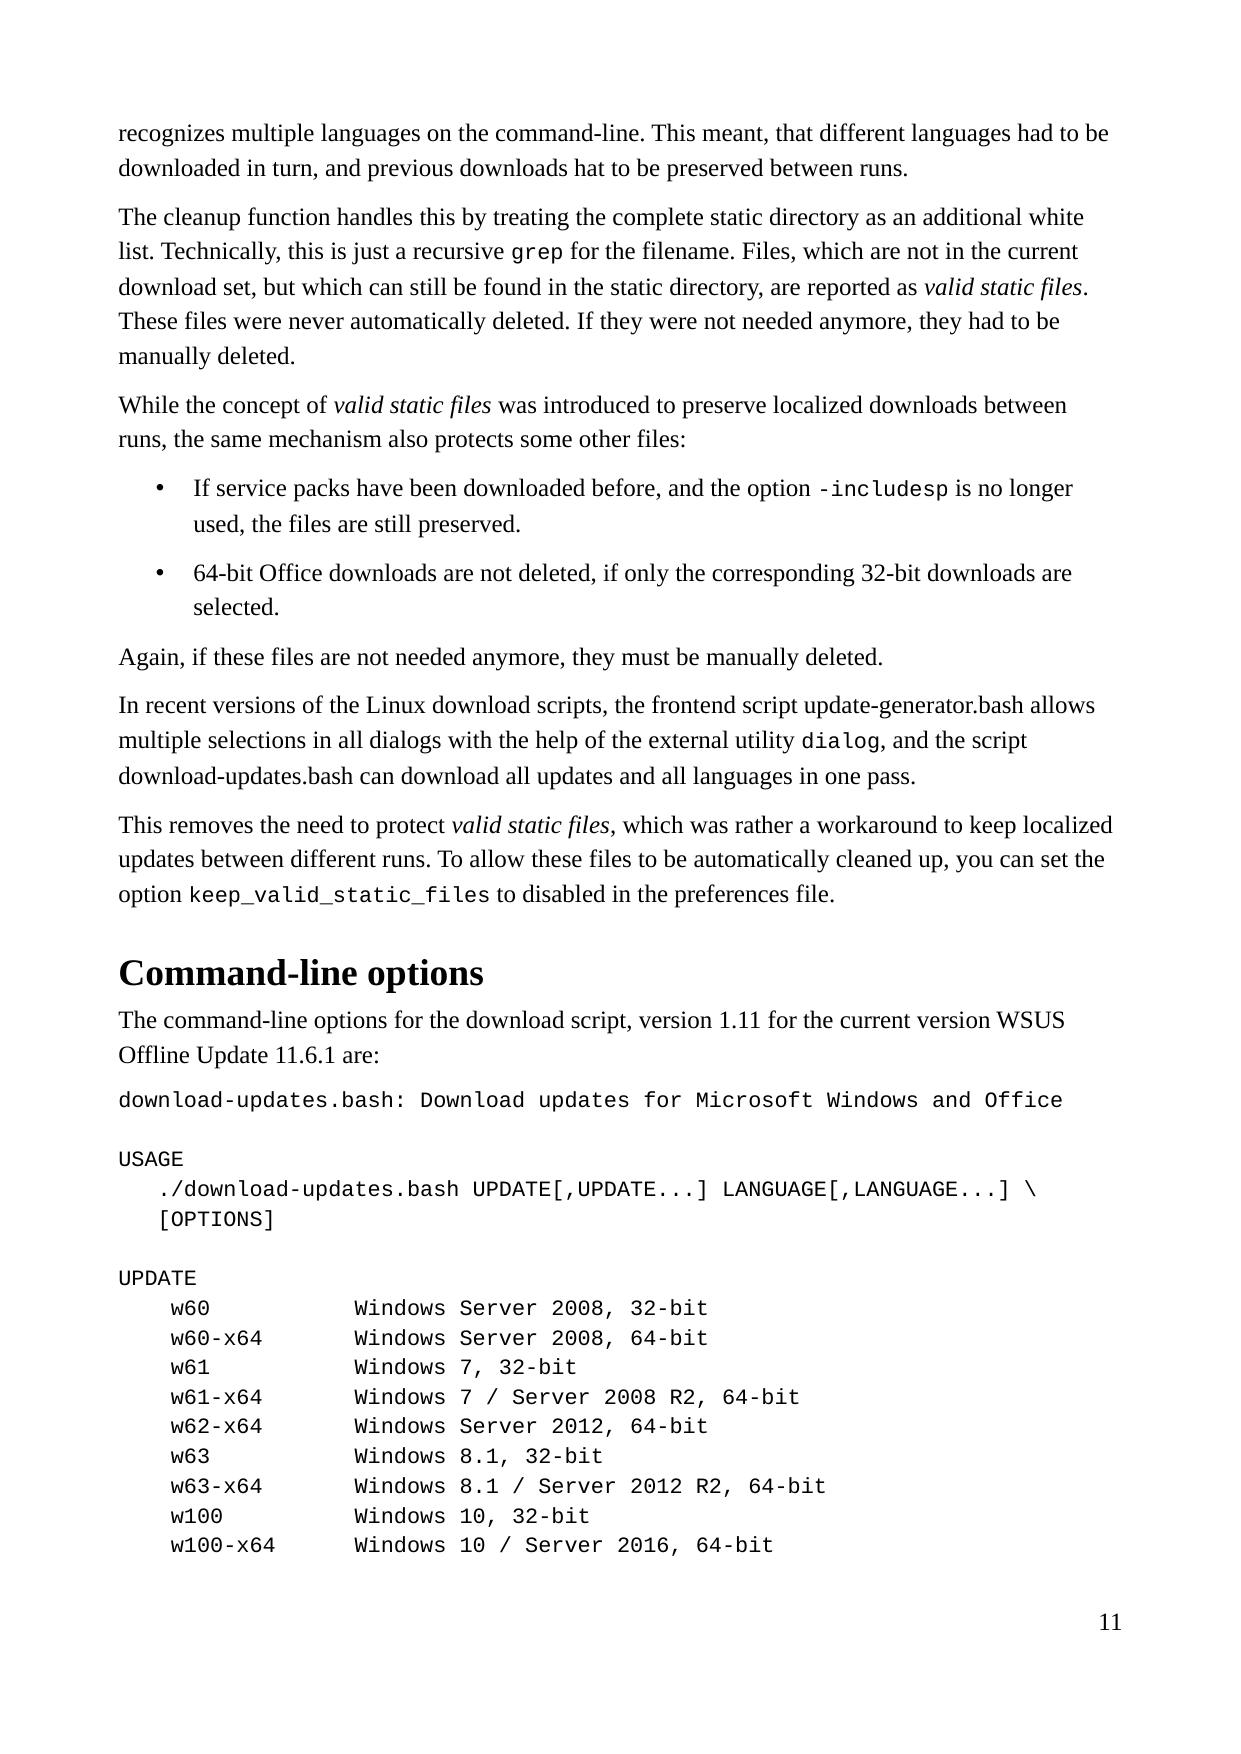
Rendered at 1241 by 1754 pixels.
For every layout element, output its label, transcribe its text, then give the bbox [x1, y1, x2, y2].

list 64-bit Office downloads are not deleted, if only the corresponding 32-bit downloads are selected. [156, 558, 1122, 621]
text w63-x64 Windows 8.1 / Server 2012 R2, 64-bit [118, 1475, 1122, 1500]
text The command-line options for the download script, version 1.11 for the current version WSUS Offline Update 11.6.1 are: [118, 1006, 1122, 1069]
subtitle Command-line options [118, 950, 1122, 993]
text [OPTIONS] [118, 1208, 1122, 1233]
text This removes the need to protect valid static files, which was rather a workaround to keep localized updates between different runs. To allow these files to be automatically cleaned up, you can set the option keep_valid_static_files to disabled in the preferences file. [118, 810, 1122, 909]
text w63 Windows 8.1, 32-bit [118, 1445, 1122, 1470]
text w62-x64 Windows Server 2012, 64-bit [118, 1416, 1122, 1441]
text download-updates.bash: Download updates for Microsoft Windows and Office [118, 1089, 1122, 1114]
text w100-x64 Windows 10 / Server 2016, 64-bit [118, 1534, 1122, 1559]
text Again, if these files are not needed anymore, they must be manually deleted. [118, 642, 1122, 670]
text While the concept of valid static files was introduced to preserve localized downloads between runs, the same mechanism also protects some other files: [118, 390, 1122, 453]
text recognizes multiple languages on the command-line. This meant, that different languages had to be downloaded in turn, and previous downloads hat to be preserved between runs. [118, 118, 1122, 181]
text UPDATE [118, 1267, 1122, 1292]
text w60-x64 Windows Server 2008, 64-bit [118, 1327, 1122, 1351]
list If service packs have been downloaded before, and the option -includesp is no longer used, the files are still preserved. [156, 473, 1122, 538]
text w61 Windows 7, 32-bit [118, 1356, 1122, 1381]
text w61-x64 Windows 7 / Server 2008 R2, 64-bit [118, 1386, 1122, 1411]
text In recent versions of the Linux download scripts, the frontend script update-generator.bash allows multiple selections in all dialogs with the help of the external utility dialog, and the script download-updates.bash can download all updates and all languages in one pass. [118, 691, 1122, 789]
text ./download-updates.bash UPDATE[,UPDATE...] LANGUAGE[,LANGUAGE...] \ [118, 1178, 1122, 1203]
text w60 Windows Server 2008, 32-bit [118, 1297, 1122, 1322]
text USAGE [118, 1148, 1122, 1173]
text The cleanup function handles this by treating the complete static directory as an additional white list. Technically, this is just a recursive grep for the filename. Files, which are not in the current download set, but which can still be found in the static directory, are reported as valid static files. These files were never automatically deleted. If they were not needed anymore, they had to be manually deleted. [118, 202, 1122, 369]
text w100 Windows 10, 32-bit [118, 1505, 1122, 1529]
